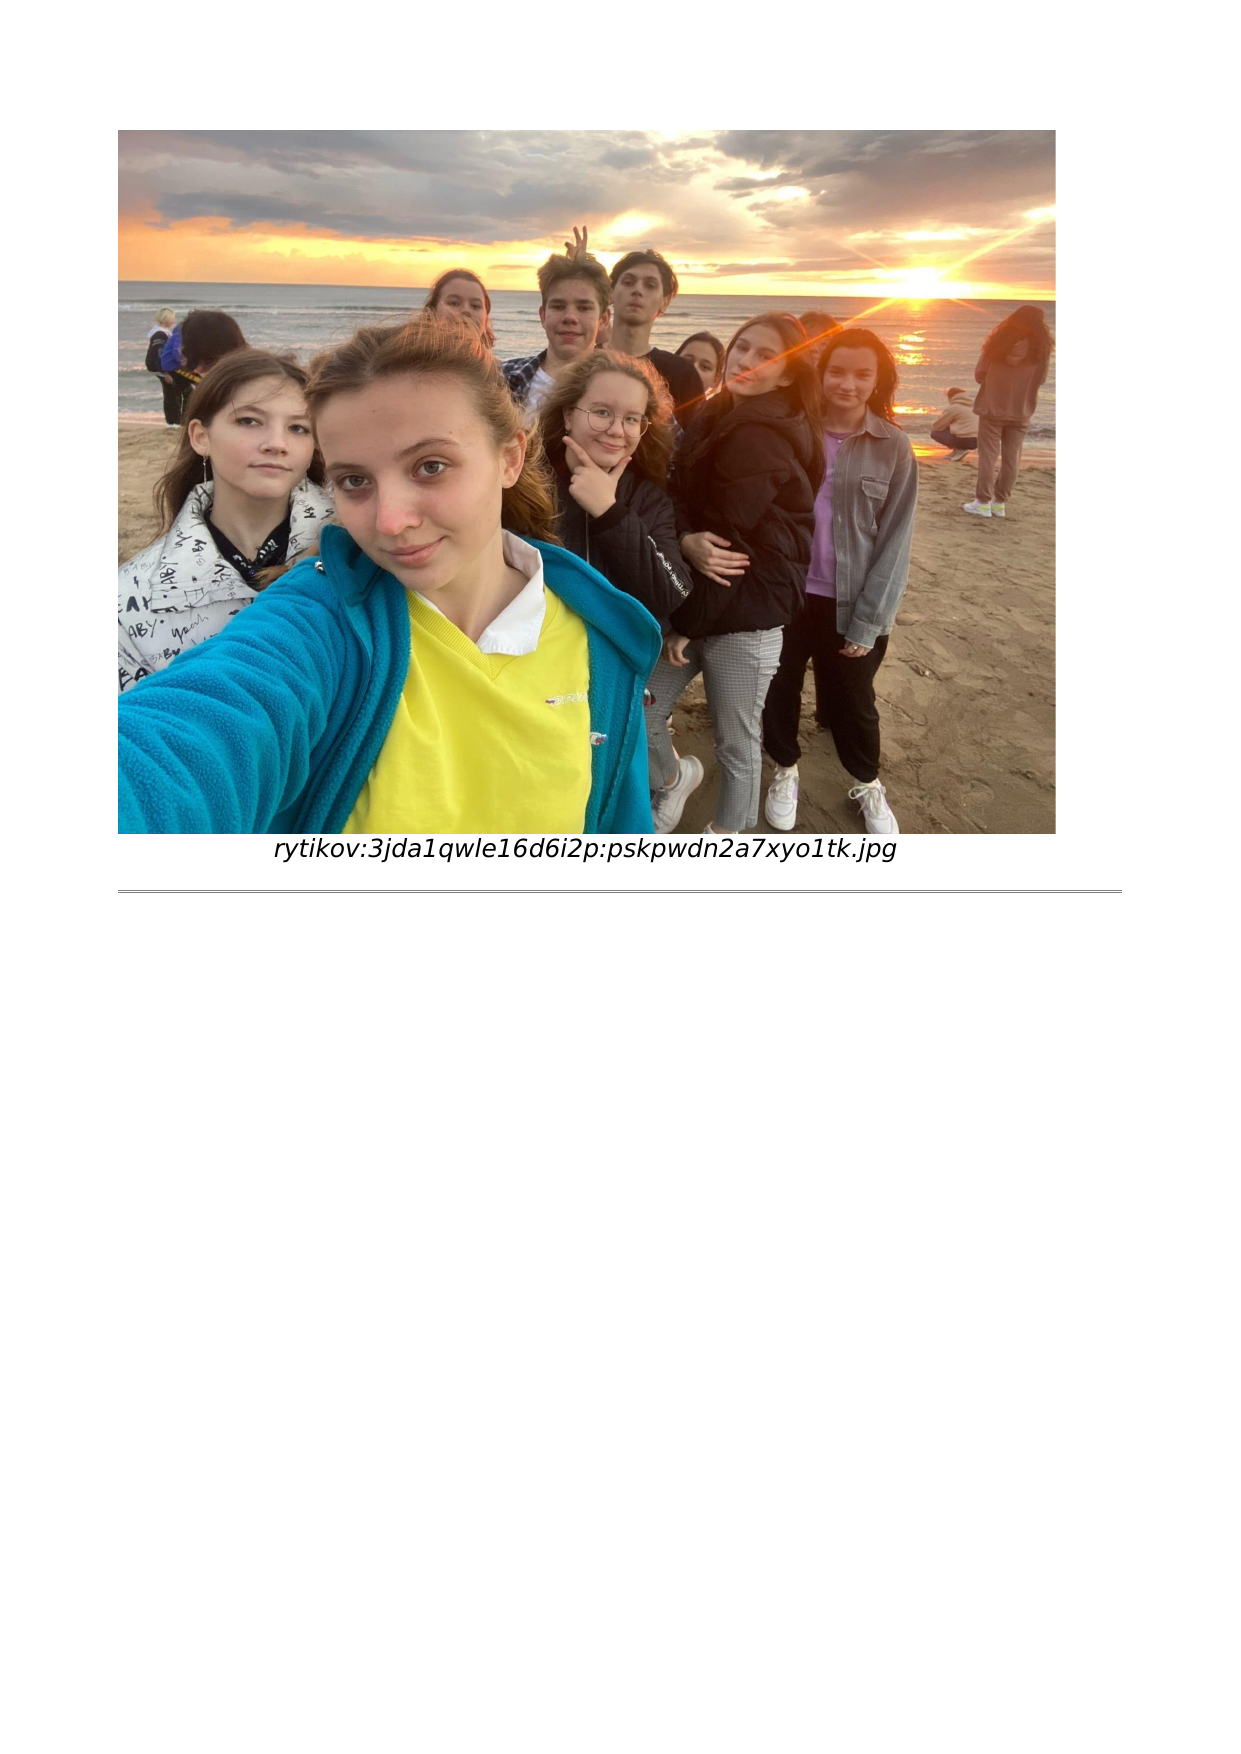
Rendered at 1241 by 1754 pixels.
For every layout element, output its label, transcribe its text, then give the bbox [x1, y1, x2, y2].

picture [299, 715, 307, 724]
picture [293, 806, 301, 823]
picture [615, 647, 628, 658]
picture [235, 797, 239, 810]
text rytikov:3jda1qwle16d6i2p:pskpwdn2a7xyo1tk.jpg [118, 834, 1056, 863]
picture [118, 130, 1056, 834]
picture [285, 754, 309, 808]
picture [607, 637, 616, 645]
picture [287, 743, 291, 763]
picture [266, 723, 273, 734]
picture [306, 738, 310, 749]
picture [301, 796, 306, 806]
picture [620, 808, 624, 818]
picture [253, 739, 260, 770]
picture [365, 606, 371, 613]
picture [359, 659, 364, 673]
picture [262, 780, 285, 834]
